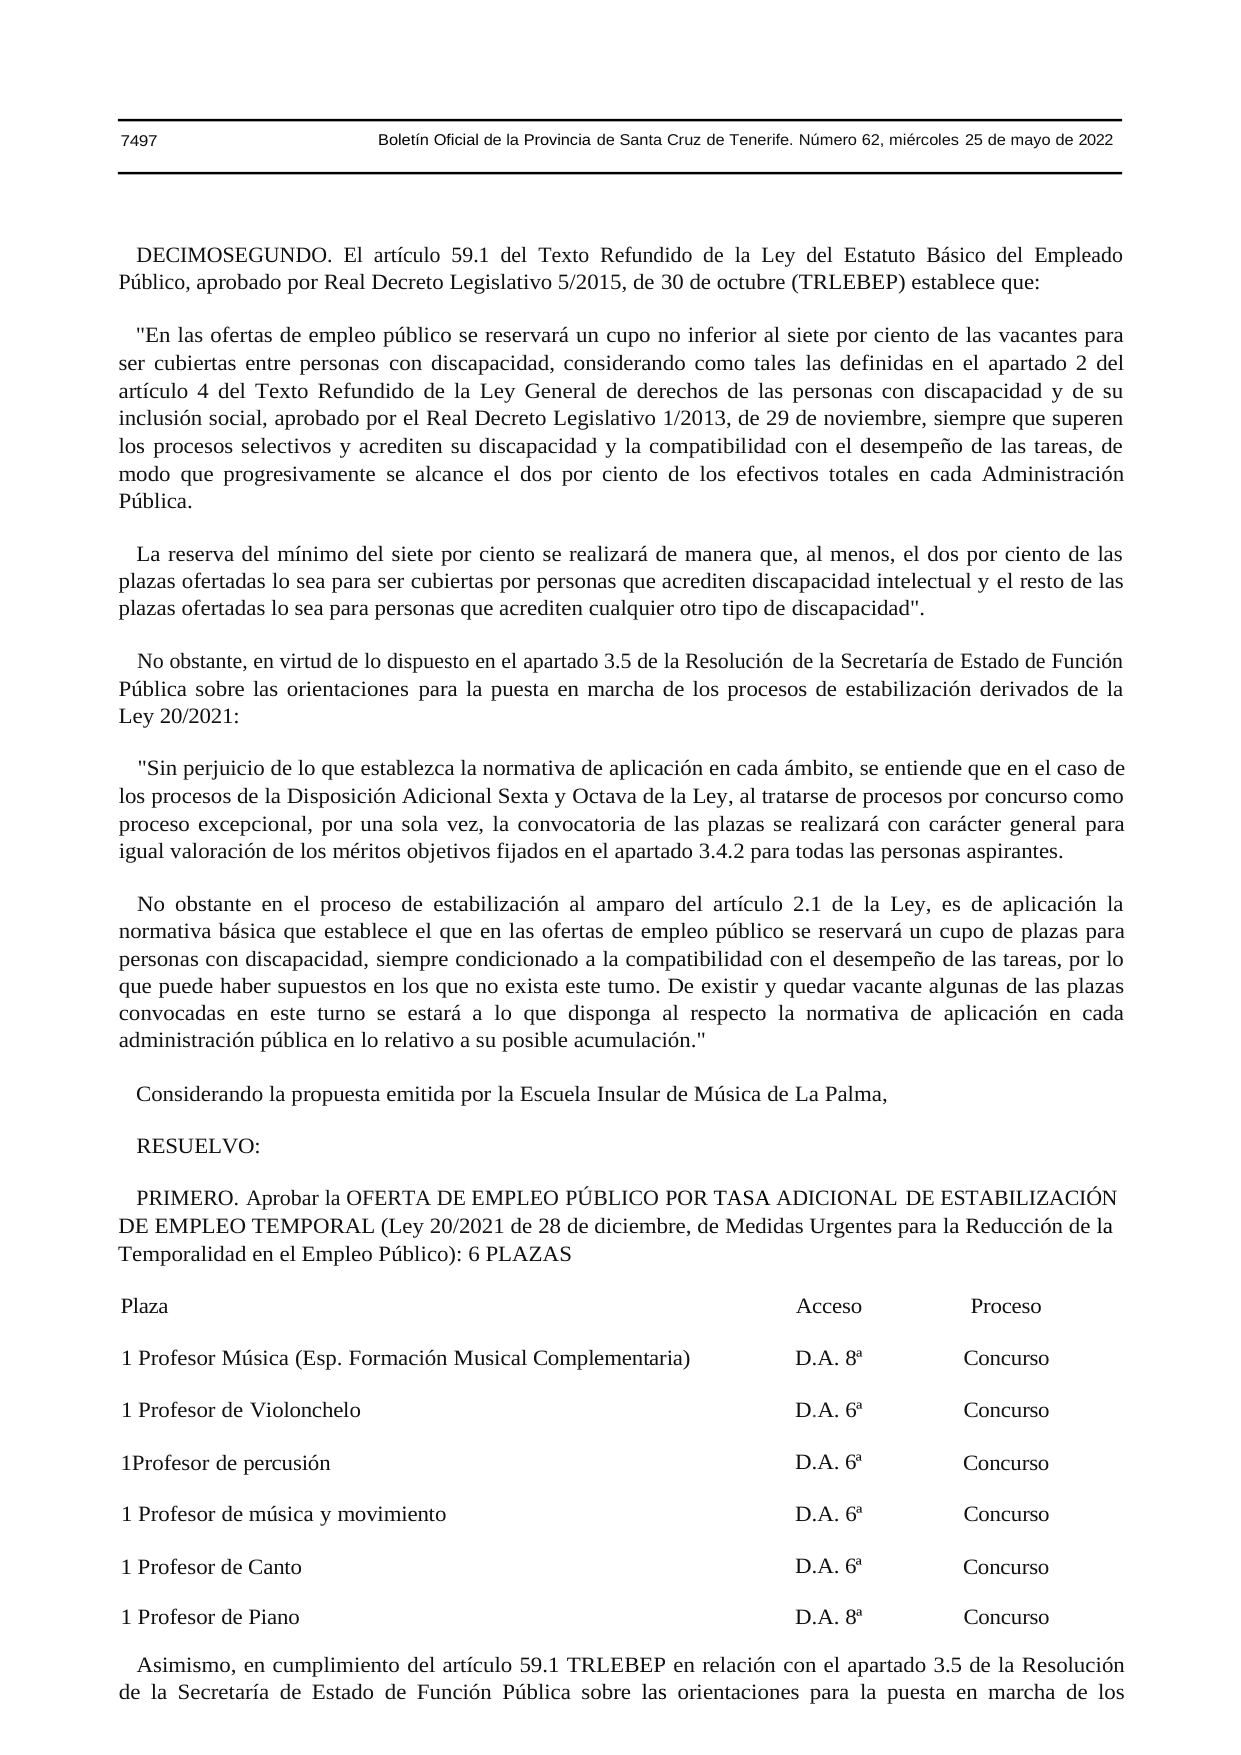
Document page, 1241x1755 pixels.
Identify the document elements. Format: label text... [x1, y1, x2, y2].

table_cell 1 Profesor de Piano [115, 1593, 744, 1631]
table_cell 1Profesor de percusión [115, 1436, 744, 1488]
table_header Plaza [115, 1294, 744, 1332]
table_header Proceso [913, 1294, 1054, 1332]
text "Sin perjuicio de lo que establezca la normativa de aplicación en cada ámbito, se entiende que en el caso de los procesos de la Disposición Adicional Sexta y Octava de la Ley, al tratarse de procesos por concurso como proceso excepcional, por una sola vez, la convocatoria de las plazas se realizará con carácter general para igual valoración de los méritos objetivos fijados en el apartado 3.4.2 para todas las personas aspirantes. [118, 755, 1125, 864]
text DE EMPLEO TEMPORAL (Ley 20/2021 de 28 de diciembre, de Medidas Urgentes para la Reducción de la Temporalidad en el Empleo Público): 6 PLAZAS [118, 1213, 1136, 1266]
text No obstante en el proceso de estabilización al amparo del artículo 2.1 de la Ley, es de aplicación la normativa básica que establece el que en las ofertas de empleo público se reservará un cupo de plazas para personas con discapacidad, siempre condicionado a la compatibilidad con el desempeño de las tareas, por lo que puede haber supuestos en los que no exista este tumo. De existir y quedar vacante algunas de las plazas convocadas en este turno se estará a lo que disponga al respecto la normativa de aplicación en cada administración pública en lo relativo a su posible acumulación." [118, 891, 1125, 1052]
table_cell 1 Profesor de música y movimiento [115, 1489, 744, 1541]
table_cell 1 Profesor de Violonchelo [115, 1384, 744, 1436]
table_cell 1 Profesor de Canto [115, 1541, 744, 1593]
table_cell Concurso [913, 1332, 1054, 1384]
table_header Acceso [744, 1294, 912, 1332]
table_cell 1 Profesor Música (Esp. Formación Musical Complementaria) [115, 1332, 744, 1384]
table_cell Concurso [913, 1384, 1054, 1436]
text PRIMERO. Aprobar la OFERTA DE EMPLEO PÚBLICO POR TASA ADICIONAL DE ESTABILIZACIÓN [136, 1185, 1136, 1210]
text La reserva del mínimo del siete por ciento se realizará de manera que, al menos, el dos por ciento de las plazas ofertadas lo sea para ser cubiertas por personas que acrediten discapacidad intelectual y el resto de las plazas ofertadas lo sea para personas que acrediten cualquier otro tipo de discapacidad". [118, 541, 1124, 620]
table_cell D.A. 6ª [744, 1436, 912, 1488]
table_cell Concurso [913, 1489, 1054, 1541]
table_cell D.A. 6ª [744, 1384, 912, 1436]
table_cell Concurso [913, 1541, 1054, 1593]
table_cell D.A. 8ª [744, 1593, 912, 1631]
table_cell Concurso [913, 1593, 1054, 1631]
table_cell D.A. 8ª [744, 1332, 912, 1384]
text Considerando la propuesta emitida por la Escuela Insular de Música de La Palma, RESUELVO: [136, 1081, 887, 1158]
text "En las ofertas de empleo público se reservará un cupo no inferior al siete por ciento de las vacantes para ser cubiertas entre personas con discapacidad, considerando como tales las definidas en el apartado 2 del artículo 4 del Texto Refundido de la Ley General de derechos de las personas con discapacidad y de su inclusión social, aprobado por el Real Decreto Legislativo 1/2013, de 29 de noviembre, siempre que superen los procesos selectivos y acrediten su discapacidad y la compatibilidad con el desempeño de las tareas, de modo que progresivamente se alcance el dos por ciento de los efectivos totales en cada Administración Pública. [118, 322, 1125, 514]
table_cell Concurso [913, 1436, 1054, 1488]
table_cell D.A. 6ª [744, 1489, 912, 1541]
text DECIMOSEGUNDO. El artículo 59.1 del Texto Refundido de la Ley del Estatuto Básico del Empleado Público, aprobado por Real Decreto Legislativo 5/2015, de 30 de octubre (TRLEBEP) establece que: [118, 242, 1124, 294]
text No obstante, en virtud de lo dispuesto en el apartado 3.5 de la Resolución de la Secretaría de Estado de Función Pública sobre las orientaciones para la puesta en marcha de los procesos de estabilización derivados de la Ley 20/2021: [118, 648, 1124, 728]
text Asimismo, en cumplimiento del artículo 59.1 TRLEBEP en relación con el apartado 3.5 de la Resolución de la Secretaría de Estado de Función Pública sobre las orientaciones para la puesta en marcha de los [118, 1652, 1125, 1704]
table_cell D.A. 6ª [744, 1541, 912, 1593]
